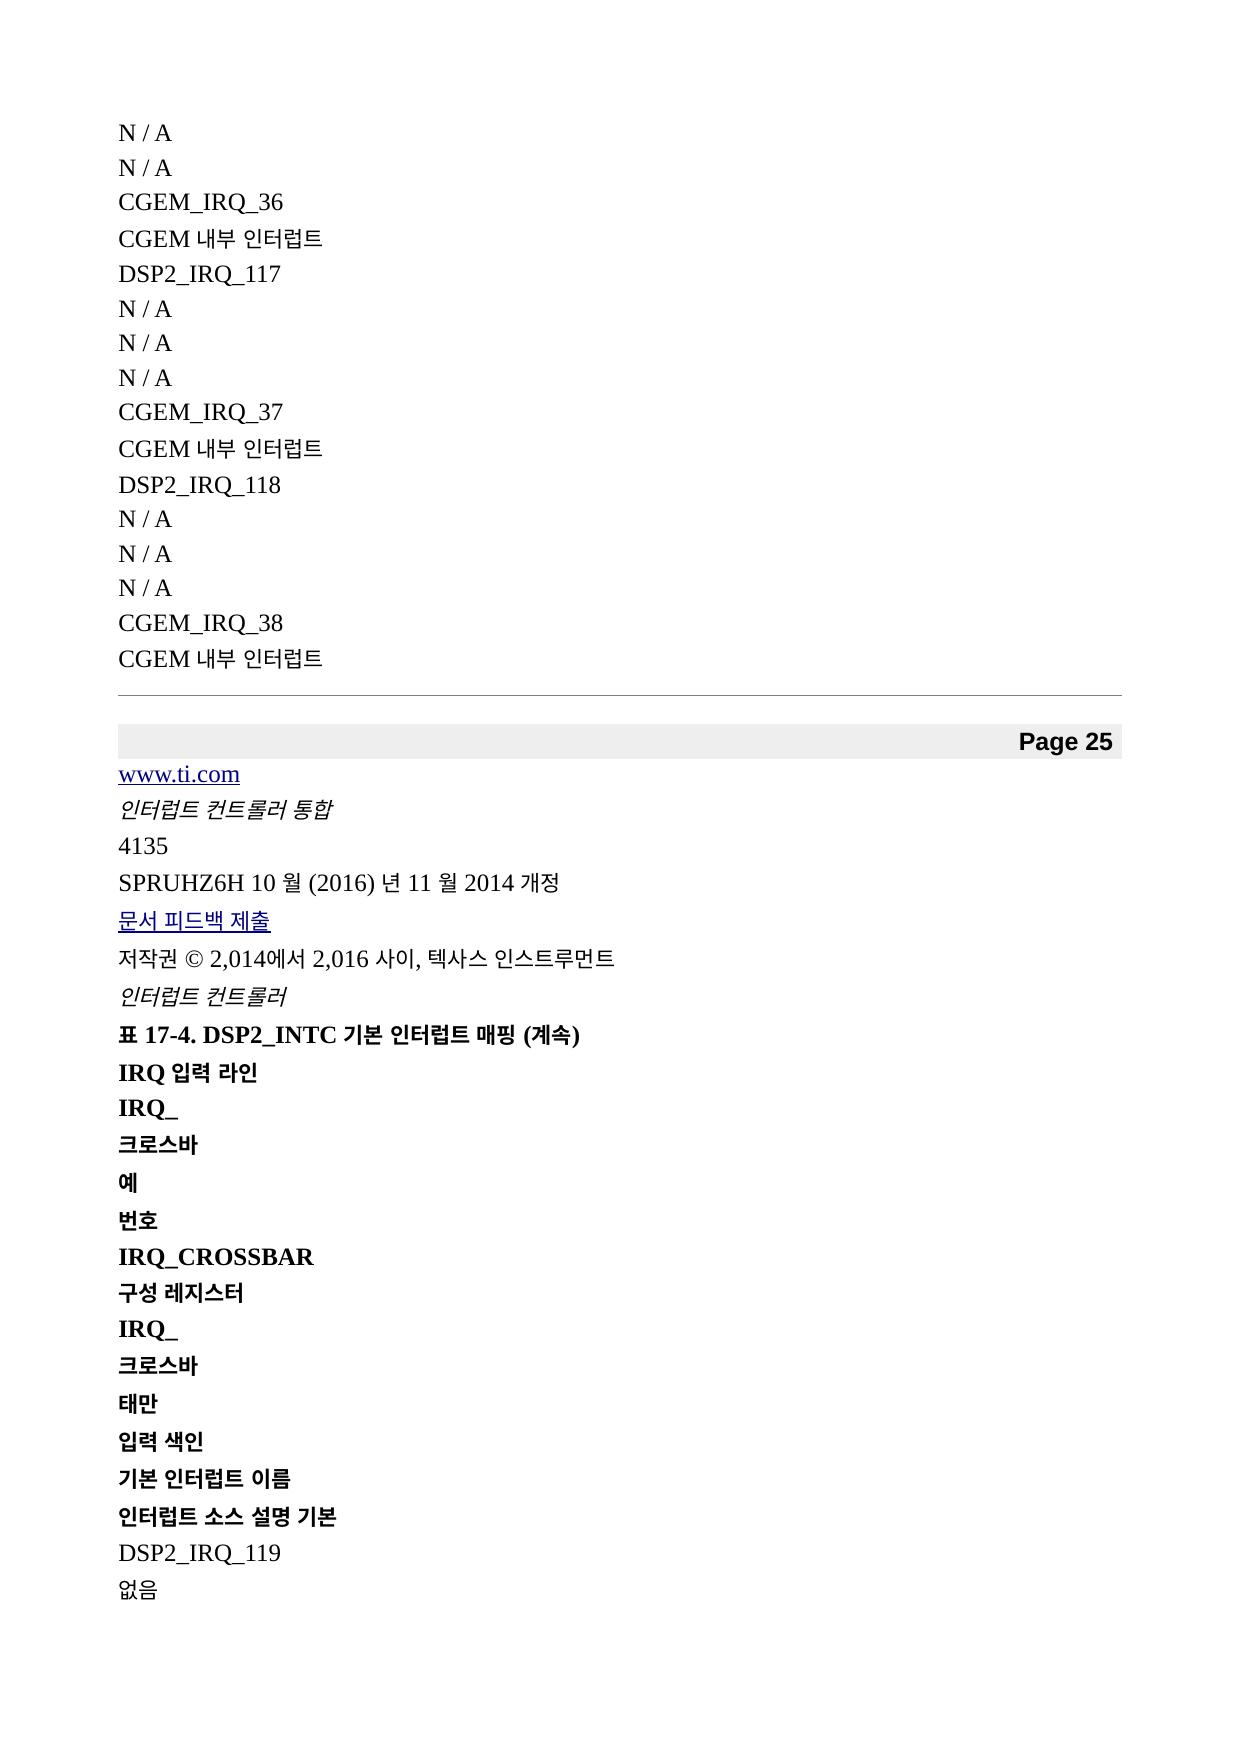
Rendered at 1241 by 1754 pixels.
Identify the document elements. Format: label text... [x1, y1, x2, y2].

text www.ti.com [118, 759, 1122, 788]
table_header Page 25 [118, 724, 1122, 759]
text 크로스바 [118, 1349, 1122, 1380]
text DSP2_IRQ_117 [118, 259, 1122, 288]
text N / A [118, 153, 1122, 181]
text 저작권 © 2,014에서 2,016 사이, 텍사스 인스트루먼트 [118, 942, 1122, 973]
text N / A [118, 118, 1122, 147]
text IRQ_ [118, 1314, 1122, 1343]
text N / A [118, 539, 1122, 567]
text IRQ_CROSSBAR [118, 1242, 1122, 1271]
text DSP2_IRQ_118 [118, 470, 1122, 498]
text IRQ_ [118, 1093, 1122, 1122]
text 구성 레지스터 [118, 1276, 1122, 1308]
text CGEM 내부 인터럽트 [118, 222, 1122, 253]
text N / A [118, 294, 1122, 323]
text N / A [118, 328, 1122, 357]
text IRQ 입력 라인 [118, 1056, 1122, 1087]
text N / A [118, 363, 1122, 392]
text 번호 [118, 1204, 1122, 1236]
text 4135 [118, 831, 1122, 860]
text CGEM_IRQ_38 [118, 608, 1122, 636]
text DSP2_IRQ_119 [118, 1538, 1122, 1567]
text 없음 [118, 1573, 1122, 1604]
text 인터럽트 소스 설명 기본 [118, 1500, 1122, 1532]
text CGEM_IRQ_36 [118, 187, 1122, 216]
text 크로스바 [118, 1128, 1122, 1160]
text 기본 인터럽트 이름 [118, 1462, 1122, 1494]
text CGEM 내부 인터럽트 [118, 642, 1122, 674]
text CGEM 내부 인터럽트 [118, 432, 1122, 463]
text 인터럽트 컨트롤러 통합 [118, 793, 1122, 825]
text SPRUHZ6H 10 월 (2016) 년 11 월 2014 개정 [118, 866, 1122, 897]
text 표 17-4. DSP2_INTC 기본 인터럽트 매핑 (계속) [118, 1018, 1122, 1049]
text N / A [118, 573, 1122, 602]
text 예 [118, 1166, 1122, 1198]
text CGEM_IRQ_37 [118, 397, 1122, 426]
text N / A [118, 504, 1122, 533]
text 태만 [118, 1387, 1122, 1418]
text 입력 색인 [118, 1424, 1122, 1456]
text 문서 피드백 제출 [118, 904, 1122, 936]
text 인터럽트 컨트롤러 [118, 980, 1122, 1011]
